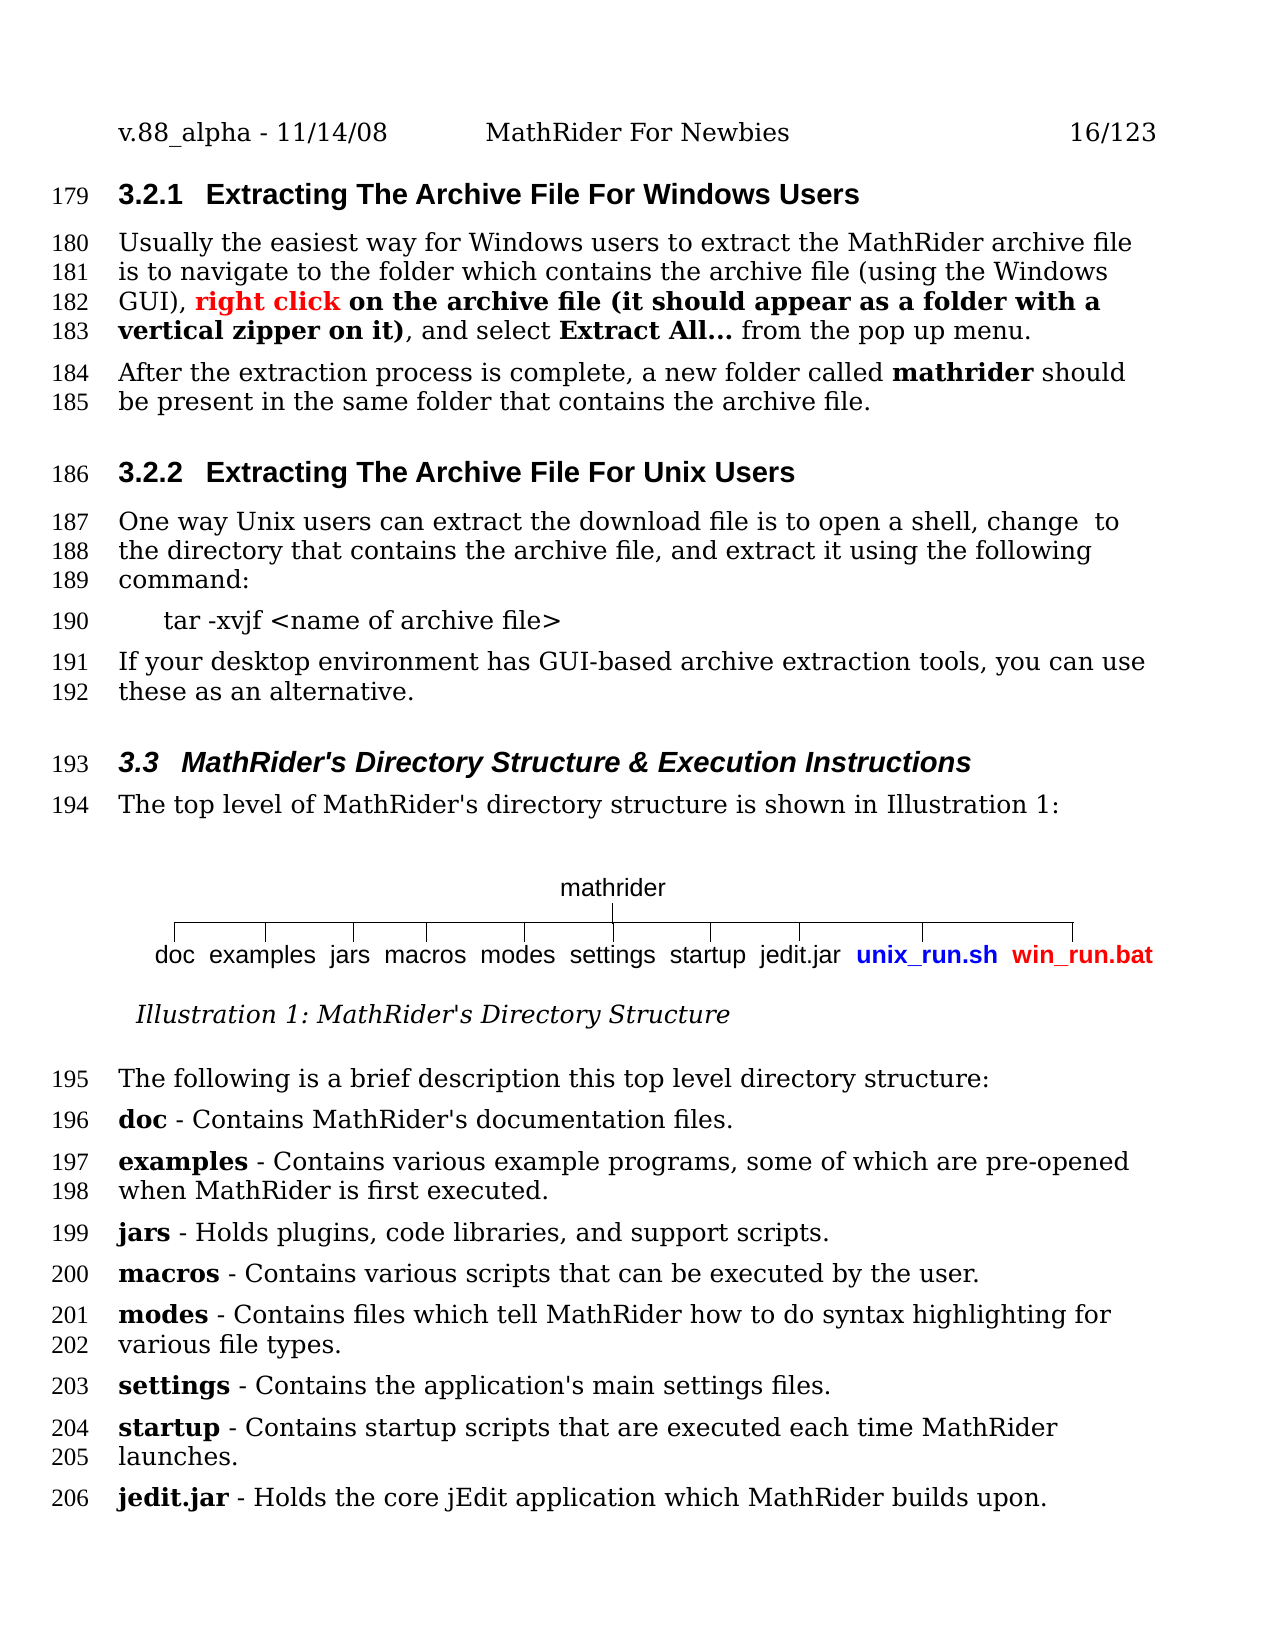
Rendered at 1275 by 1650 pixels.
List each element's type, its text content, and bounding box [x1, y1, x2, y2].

text macros - Contains various scripts that can be executed by the user. [118, 1259, 1157, 1288]
subtitle Extracting The Archive File For Windows Users [118, 177, 1157, 210]
text jars - Holds plugins, code libraries, and support scripts. [118, 1217, 1157, 1247]
text settings - Contains the application's main settings files. [118, 1371, 1157, 1400]
subtitle Extracting The Archive File For Unix Users [118, 455, 1157, 489]
text modes - Contains files which tell MathRider how to do syntax highlighting for various file types. [118, 1300, 1157, 1359]
text startup - Contains startup scripts that are executed each time MathRider launches. [118, 1412, 1157, 1471]
text The following is a brief description this top level directory structure: [118, 1064, 1157, 1093]
text jedit.jar - Holds the core jEdit application which MathRider builds upon. [118, 1483, 1157, 1512]
text If your desktop environment has GUI-based archive extraction tools, you can use these as an alternative. [118, 647, 1157, 706]
text One way Unix users can extract the download file is to open a shell, change to the directory that contains the archive file, and extract it using the following command: [118, 507, 1157, 594]
text Illustration 1: MathRider's Directory Structure [136, 846, 1153, 1029]
text tar -xvjf <name of archive file> [163, 606, 1157, 635]
text examples - Contains various example programs, some of which are pre-opened when MathRider is first executed. [118, 1147, 1157, 1205]
subtitle MathRider's Directory Structure & Execution Instructions [118, 745, 1157, 778]
text After the extraction process is complete, a new folder called mathrider should be present in the same folder that contains the archive file. [118, 357, 1157, 416]
text The top level of MathRider's directory structure is shown in Illustration 1: [118, 790, 1157, 819]
text Usually the easiest way for Windows users to extract the MathRider archive file is to navigate to the folder which contains the archive file (using the Windows GUI), right click on the archive file (it should appear as a folder with a vertical zipper on it), and select Extract All... from the pop up menu. [118, 228, 1157, 345]
text doc - Contains MathRider's documentation files. [118, 1105, 1157, 1135]
